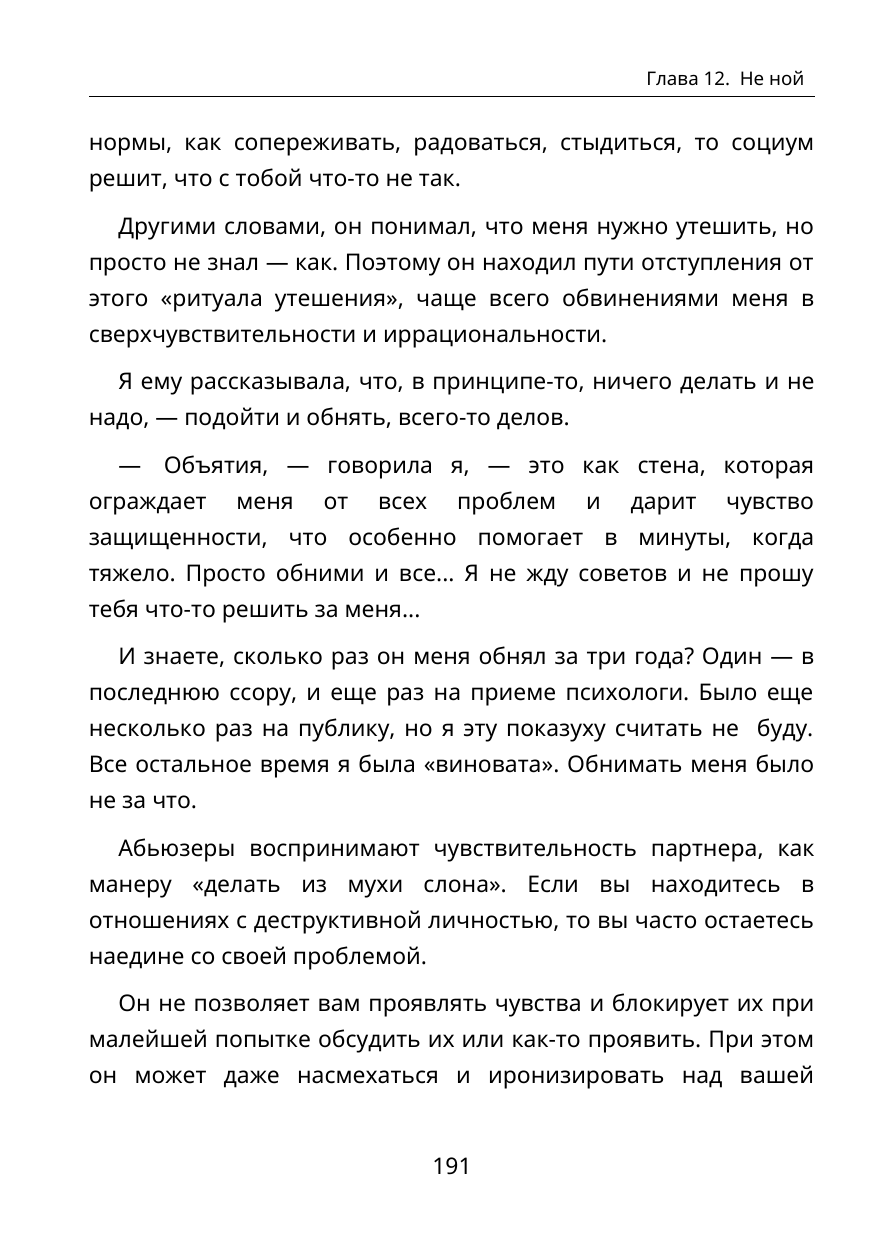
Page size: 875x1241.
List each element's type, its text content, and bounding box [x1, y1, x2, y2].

text Я ему рассказывала, что, в принципе-то, ничего делать и не надо, — подойти и обнять, всего-то делов. [88, 365, 815, 432]
text нормы, как сопереживать, радоваться, стыдиться, то социум решит, что с тобой что-то не так. [88, 126, 815, 193]
text Другими словами, он понимал, что меня нужно утешить, но просто не знал — как. Поэтому он находил пути отступления от этого «ритуала утешения», чаще всего обвинениями меня в сверхчувствительности и иррациональности. [88, 210, 815, 349]
text И знаете, сколько раз он меня обнял за три года? Один — в последнюю ссору, и еще раз на приеме психологи. Было еще несколько раз на публику, но я эту показуху считать не буду. Все остальное время я была «виновата». Обнимать меня было не за что. [88, 640, 815, 815]
text Он не позволяет вам проявлять чувства и блокирует их при малейшей попытке обсудить их или как-то проявить. При этом он может даже насмехаться и иронизировать над вашей [88, 987, 815, 1090]
list Объятия, — говорила я, — это как стена, которая ограждает меня от всех проблем и дарит чувство защищенности, что особенно помогает в минуты, когда тяжело. Просто обними и все... Я не жду советов и не прошу тебя что-то решить за меня... [88, 449, 815, 624]
text Абьюзеры воспринимают чувствительность партнера, как манеру «делать из мухи слона». Если вы находитесь в отношениях с деструктивной личностью, то вы часто остаетесь наедине со своей проблемой. [88, 832, 815, 971]
